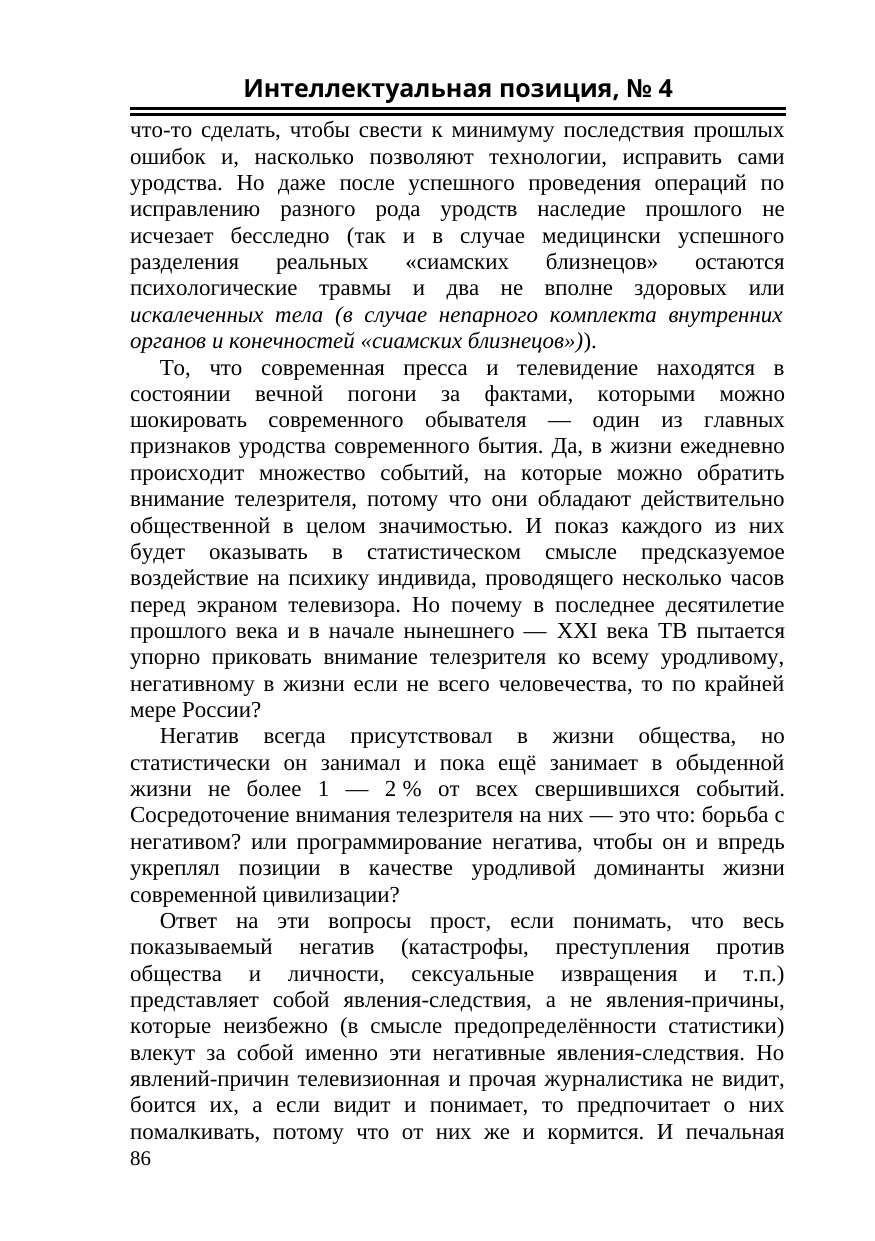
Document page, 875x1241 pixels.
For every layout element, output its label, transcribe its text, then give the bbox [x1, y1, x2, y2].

text что-то сделать, чтобы свести к минимуму последствия прошлых ошибок и, насколько позволяют технологии, исправить сами уродства. Но даже после успешного проведения операций по исправлению разного рода уродств наследие прошлого не исчезает бесследно (так и в случае медицински успешного разделения реальных «сиамских близнецов» остаются психологические травмы и два не вполне здоровых или искалеченных тела (в случае непарного комплекта внутренних органов и конечностей «сиамских близнецов»)). [130, 116, 786, 353]
text Негатив всегда присутствовал в жизни общества, но статистически он занимал и пока ещё занимает в обыденной жизни не более 1 — 2 % от всех свершившихся событий. Сосредоточение внимания телезрителя на них — это что: борьба с негативом? или программирование негатива, чтобы он и впредь укреплял позиции в качестве уродливой доминанты жизни современной цивилизации? [130, 722, 786, 907]
text Ответ на эти вопросы прост, если понимать, что весь показываемый негатив (катастрофы, преступления против общества и личности, сексуальные извращения и т.п.) представляет собой явления-следствия, а не явления-причины, которые неизбежно (в смысле предопределённости статистики) влекут за собой именно эти негативные явления-следствия. Но явлений-причин телевизионная и прочая журналистика не видит, боится их, а если видит и понимает, то предпочитает о них помалкивать, потому что от них же и кормится. И печальная [130, 907, 786, 1144]
text То, что современная пресса и телевидение находятся в состоянии вечной погони за фактами, которыми можно шокировать современного обывателя — один из главных признаков уродства современного бытия. Да, в жизни ежедневно происходит множество событий, на которые можно обратить внимание телезрителя, потому что они обладают действительно общественной в целом значимостью. И показ каждого из них будет оказывать в статистическом смысле предсказуемое воздействие на психику индивида, проводящего несколько часов перед экраном телевизора. Но почему в последнее десятилетие прошлого века и в начале нынешнего — XXI века ТВ пытается упорно приковать внимание телезрителя ко всему уродливому, негативному в жизни если не всего человечества, то по крайней мере России? [130, 353, 786, 722]
